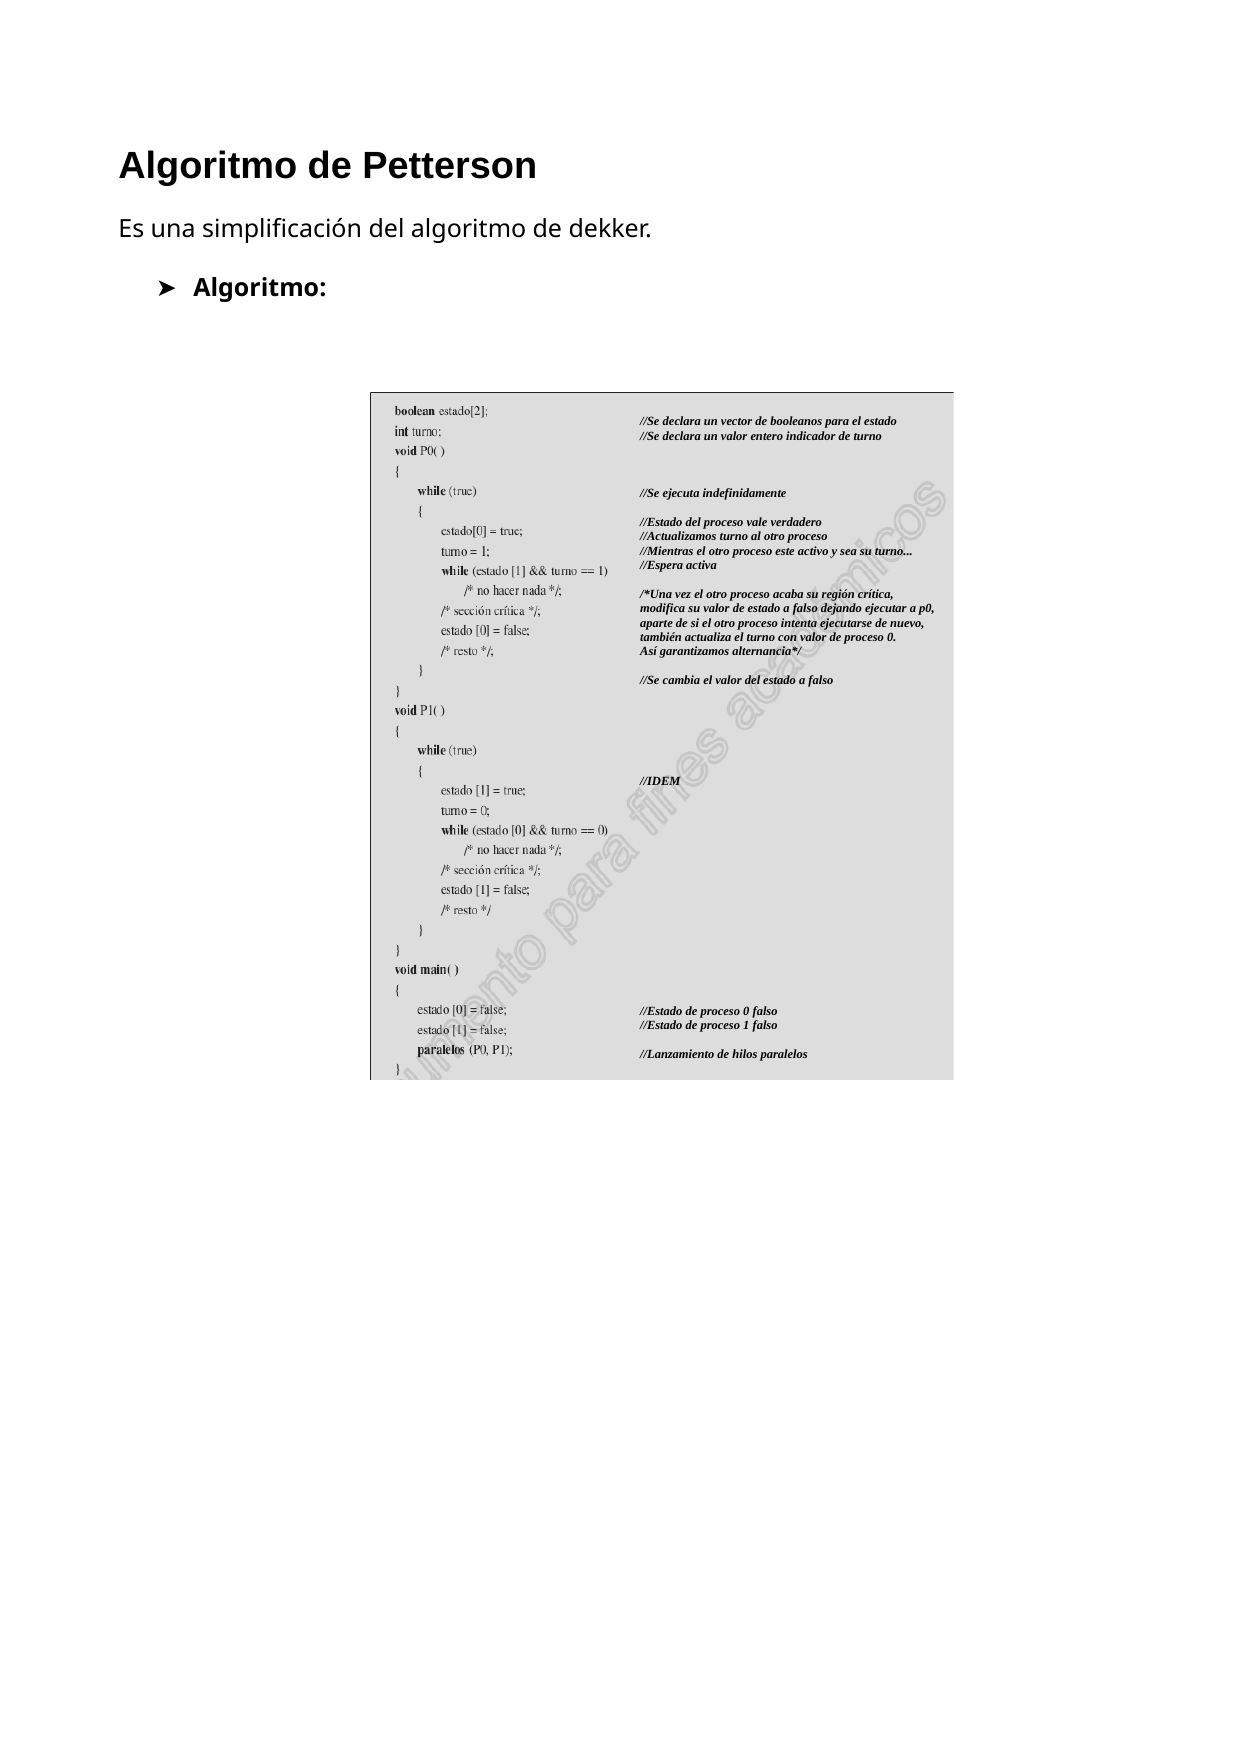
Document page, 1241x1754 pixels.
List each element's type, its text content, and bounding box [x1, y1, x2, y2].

text Es una simplificación del algoritmo de dekker. [118, 211, 1122, 245]
picture [784, 361, 954, 1080]
subtitle Algoritmo de Petterson [118, 143, 1122, 187]
list Algoritmo: [156, 269, 1122, 304]
